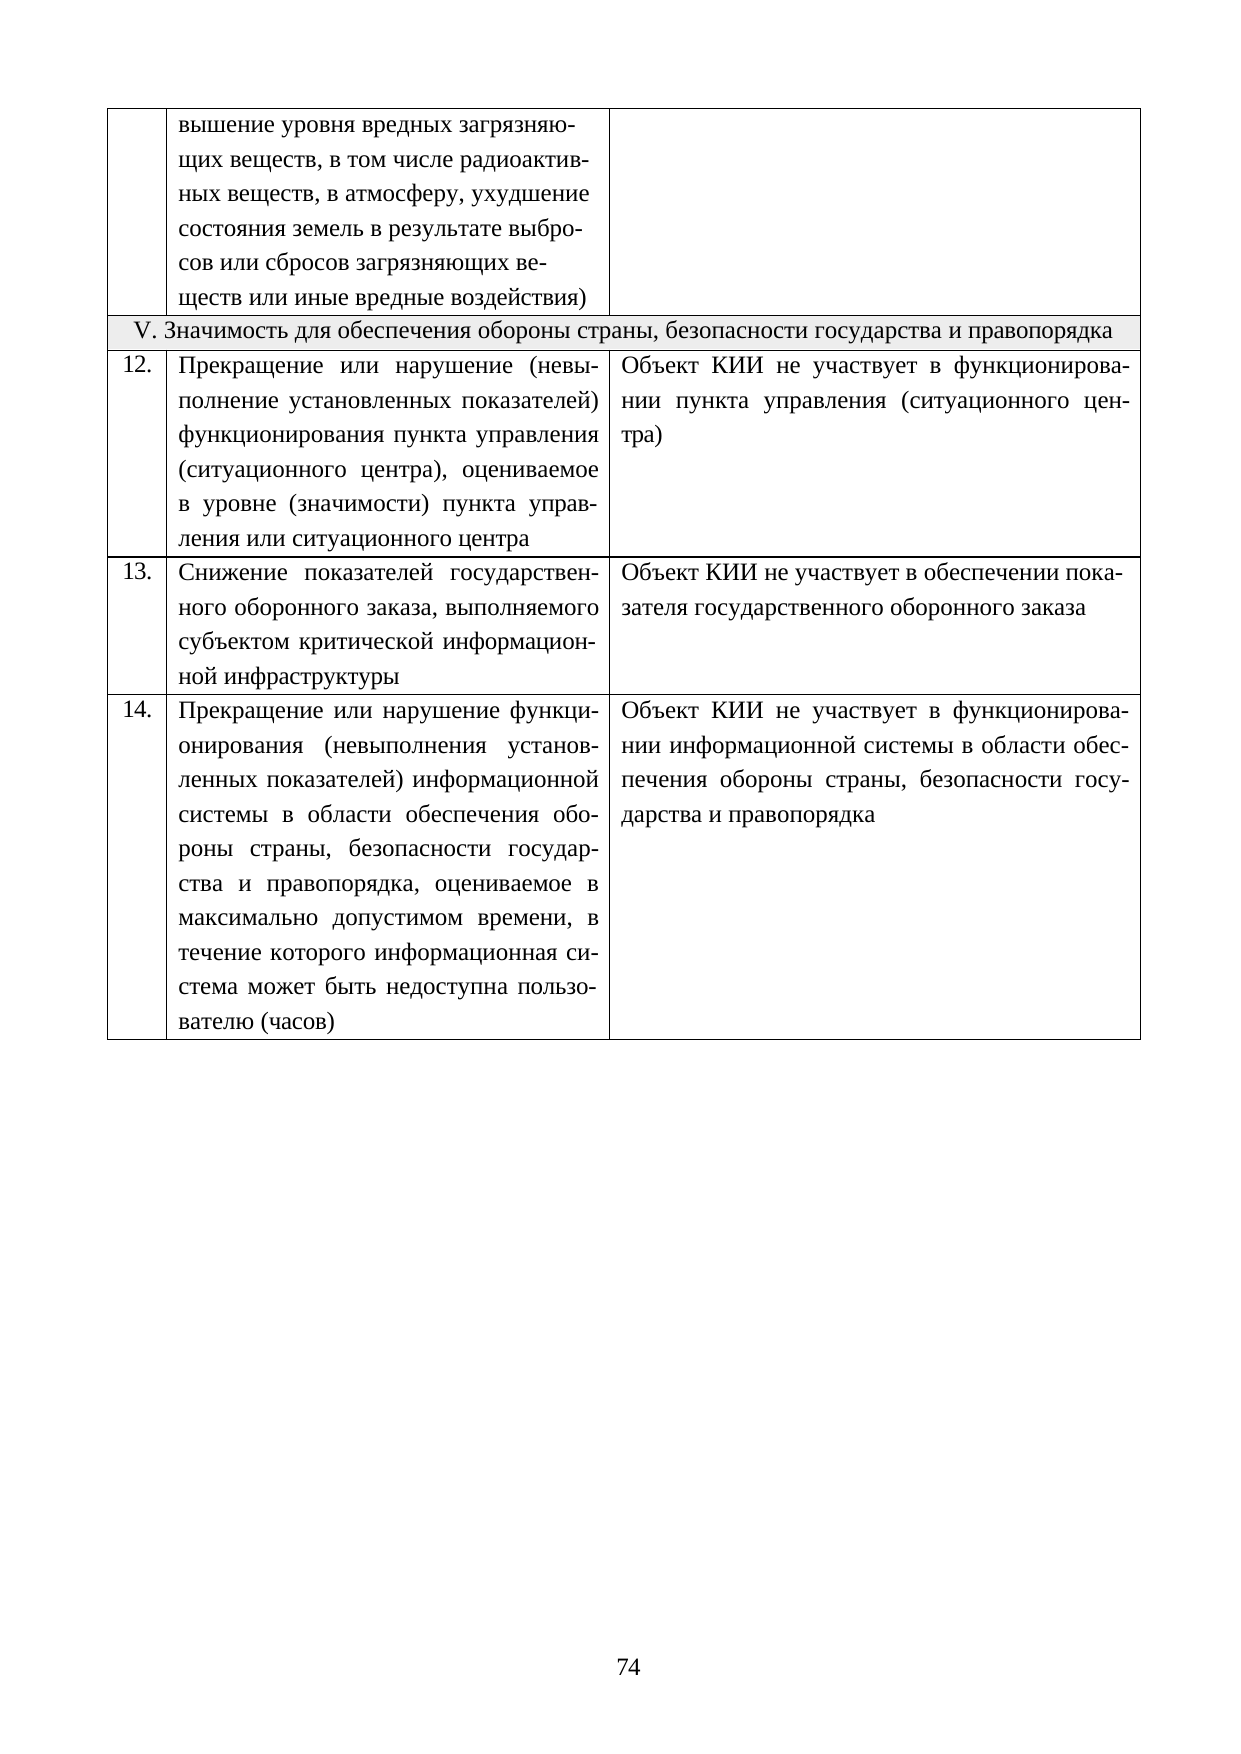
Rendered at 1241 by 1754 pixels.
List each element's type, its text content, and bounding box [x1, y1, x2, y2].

table_cell [610, 109, 1140, 315]
table_cell V. Значимость для обеспечения обороны страны, безопасности государства и правопорядка [108, 316, 1140, 349]
table_cell Снижение показателей государствен- ного оборонного заказа, выполняемого субъектом критической информацион- ной инфраструктуры [167, 558, 609, 694]
table_cell 12. [108, 351, 166, 556]
table_cell Объект КИИ не участвует в функционирова- нии пункта управления (ситуационного цен- тра) [610, 351, 1140, 556]
table_cell Объект КИИ не участвует в функционирова- нии информационной системы в области обес- печения обороны страны, безопасности госу- дарства и правопорядка [610, 695, 1140, 1039]
table_cell Объект КИИ не участвует в обеспечении пока- зателя государственного оборонного заказа [610, 558, 1140, 694]
table_cell вышение уровня вредных загрязняю- щих веществ, в том числе радиоактив- ных веществ, в атмосферу, ухудшение состояния земель в результате выбро- сов или сбросов загрязняющих ве- ществ или иные вредные воздействия) [167, 109, 609, 315]
table_cell 13. [108, 558, 166, 694]
table_cell Прекращение или нарушение функци- онирования (невыполнения установ- ленных показателей) информационной системы в области обеспечения обо- роны страны, безопасности государ- ства и правопорядка, оцениваемое в максимально допустимом времени, в течение которого информационная си- стема может быть недоступна пользо- вателю (часов) [167, 695, 609, 1039]
table_cell 14. [108, 695, 166, 1039]
table_cell [108, 109, 166, 315]
table_cell Прекращение или нарушение (невы- полнение установленных показателей) функционирования пункта управления (ситуационного центра), оцениваемое в уровне (значимости) пункта управ- ления или ситуационного центра [167, 351, 609, 556]
